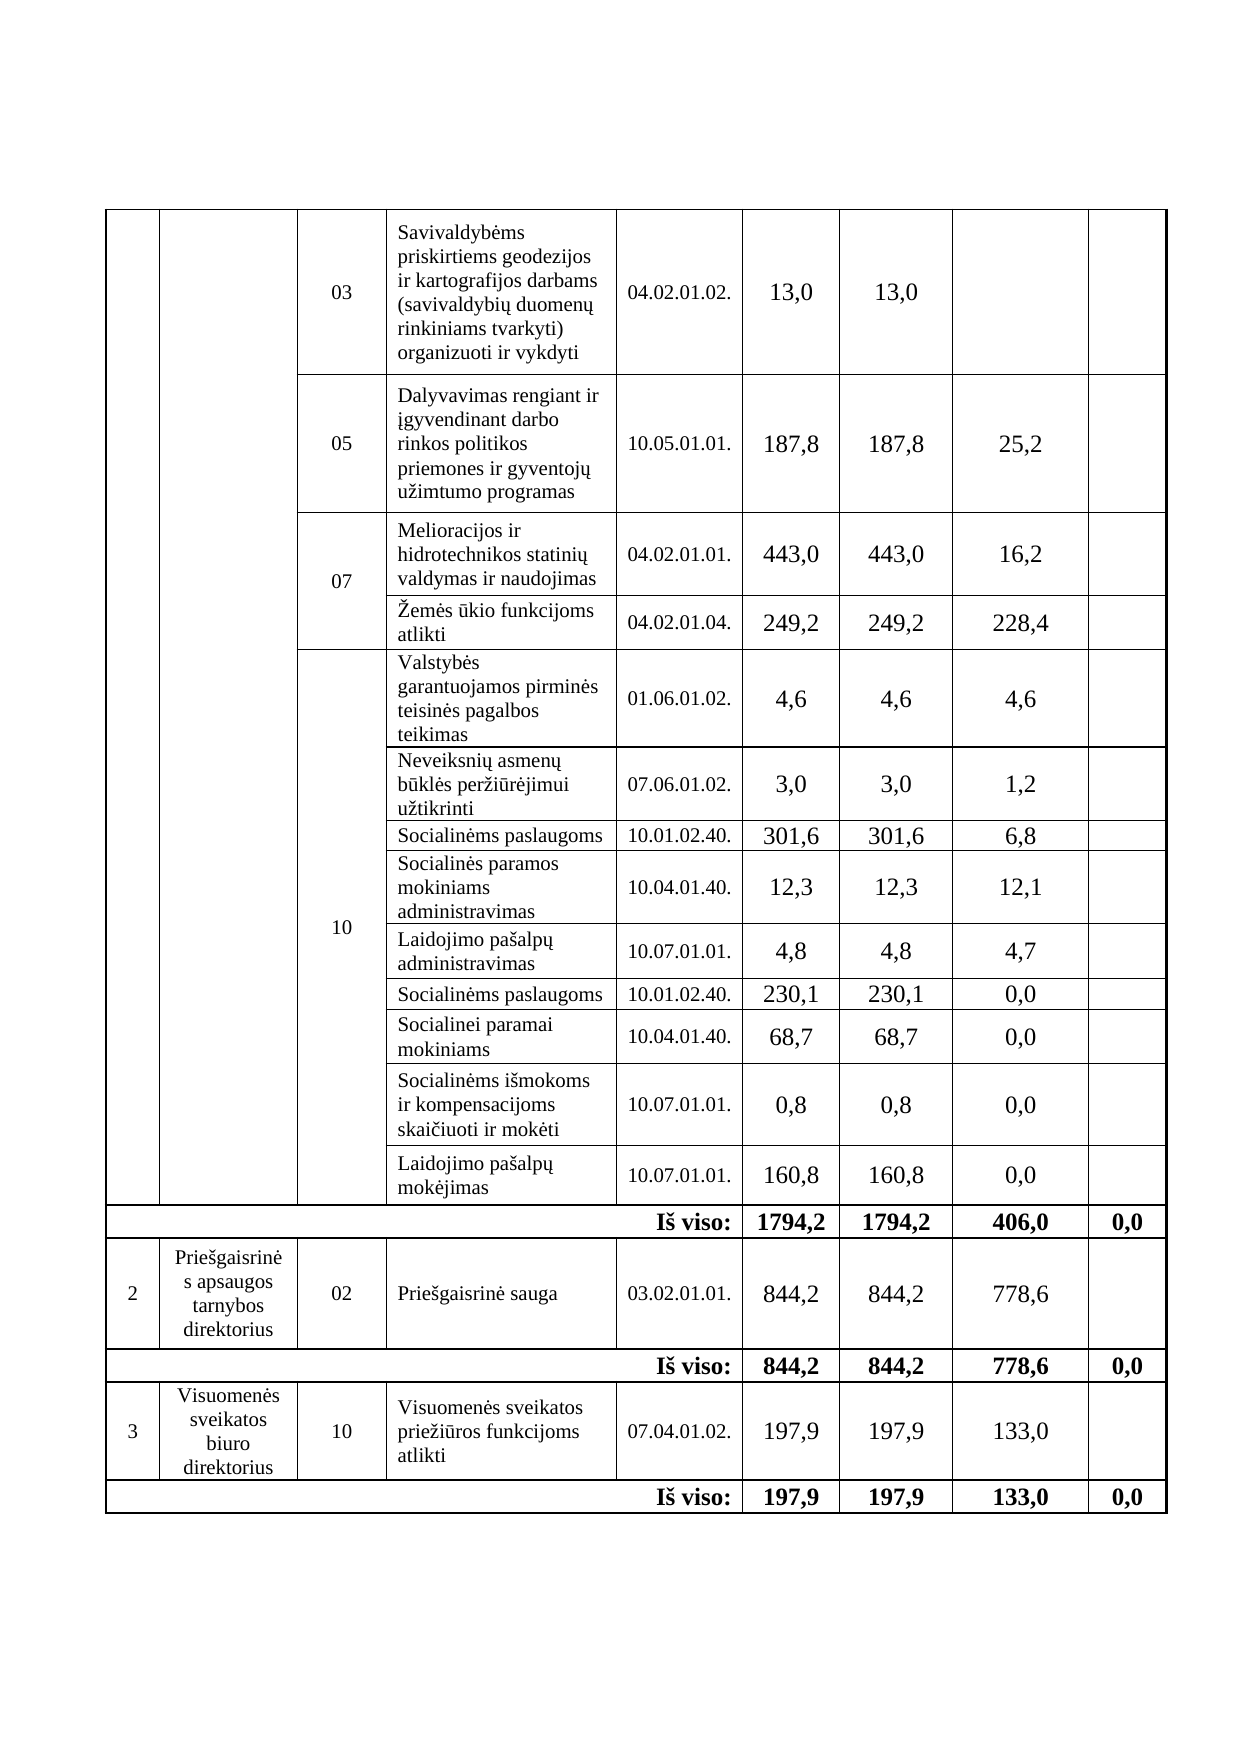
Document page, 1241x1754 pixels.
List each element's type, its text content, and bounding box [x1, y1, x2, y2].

table_cell 249,2 [743, 596, 839, 649]
table_cell [1089, 1383, 1165, 1479]
table_cell 3,0 [743, 748, 839, 820]
table_cell 03.02.01.01. [617, 1239, 742, 1348]
table_cell 4,7 [953, 924, 1088, 977]
table_cell 406,0 [953, 1206, 1088, 1237]
table_cell 68,7 [840, 1010, 952, 1063]
table_cell 03 [298, 210, 386, 374]
table_cell 68,7 [743, 1010, 839, 1063]
table_cell Valstybės garantuojamos pirminės teisinės pagalbos teikimas [387, 650, 616, 746]
table_cell 25,2 [953, 375, 1088, 512]
table_cell 4,8 [840, 924, 952, 977]
table_cell 12,3 [743, 851, 839, 923]
table_cell Iš viso: [107, 1481, 742, 1512]
table_cell Socialinėms paslaugoms [387, 821, 616, 849]
table_cell 4,8 [743, 924, 839, 977]
table_cell 197,9 [840, 1383, 952, 1479]
table_cell 16,2 [953, 513, 1088, 594]
table_cell [1089, 1010, 1165, 1063]
table_cell [1089, 513, 1165, 594]
table_cell [1089, 748, 1165, 820]
table_cell [1089, 650, 1165, 746]
table_cell [1089, 924, 1165, 977]
table_cell 05 [298, 375, 386, 512]
table_cell Priešgaisrinės apsaugos tarnybos direktorius [160, 1239, 297, 1348]
table_cell 10.07.01.01. [617, 1064, 742, 1144]
table_cell Visuomenės sveikatos priežiūros funkcijoms atlikti [387, 1383, 616, 1479]
table_cell 0,0 [953, 979, 1088, 1009]
table_cell 197,9 [743, 1481, 839, 1512]
table_cell [1089, 1146, 1165, 1204]
table_cell 249,2 [840, 596, 952, 649]
table_cell Visuomenės sveikatos biuro direktorius [160, 1383, 297, 1479]
table_cell [1089, 596, 1165, 649]
table_cell 0,0 [953, 1064, 1088, 1144]
table_cell 160,8 [743, 1146, 839, 1204]
table_cell Iš viso: [107, 1350, 742, 1381]
table_cell 778,6 [953, 1239, 1088, 1348]
table_cell Melioracijos ir hidrotechnikos statinių valdymas ir naudojimas [387, 513, 616, 594]
table_cell 3,0 [840, 748, 952, 820]
table_cell 1,2 [953, 748, 1088, 820]
table_cell 0,0 [953, 1146, 1088, 1204]
table_cell Socialinei paramai mokiniams [387, 1010, 616, 1063]
table_cell 443,0 [743, 513, 839, 594]
table_cell 07.06.01.02. [617, 748, 742, 820]
table_cell 443,0 [840, 513, 952, 594]
table_cell 187,8 [743, 375, 839, 512]
table_cell 844,2 [743, 1239, 839, 1348]
table_cell Savivaldybėms priskirtiems geodezijos ir kartografijos darbams (savivaldybių duomenų rinkiniams tvarkyti) organizuoti ir vykdyti [387, 210, 616, 374]
table_cell 10 [298, 650, 386, 1204]
table_cell 0,0 [1089, 1481, 1165, 1512]
table_cell [953, 210, 1088, 374]
table_cell 1794,2 [743, 1206, 839, 1237]
table_cell [1089, 1239, 1165, 1348]
table_cell 197,9 [743, 1383, 839, 1479]
table_cell Laidojimo pašalpų administravimas [387, 924, 616, 977]
table_cell 0,0 [1089, 1350, 1165, 1381]
table_cell 04.02.01.02. [617, 210, 742, 374]
table_cell 07 [298, 513, 386, 649]
table_cell Žemės ūkio funkcijoms atlikti [387, 596, 616, 649]
table_cell 07.04.01.02. [617, 1383, 742, 1479]
table_cell 160,8 [840, 1146, 952, 1204]
table_cell 02 [298, 1239, 386, 1348]
table_cell 10.04.01.40. [617, 1010, 742, 1063]
table_cell 4,6 [953, 650, 1088, 746]
table_cell Socialinėms išmokoms ir kompensacijoms skaičiuoti ir mokėti [387, 1064, 616, 1144]
table_cell 12,1 [953, 851, 1088, 923]
table_cell 04.02.01.01. [617, 513, 742, 594]
table_cell 10.01.02.40. [617, 821, 742, 849]
table_cell 187,8 [840, 375, 952, 512]
table_cell 844,2 [840, 1350, 952, 1381]
table_cell [1089, 851, 1165, 923]
table_cell 4,6 [743, 650, 839, 746]
table_cell 4,6 [840, 650, 952, 746]
table_cell 13,0 [743, 210, 839, 374]
table_cell Socialinės paramos mokiniams administravimas [387, 851, 616, 923]
table_cell 0,0 [953, 1010, 1088, 1063]
table_cell 10.04.01.40. [617, 851, 742, 923]
table_cell [1089, 210, 1165, 374]
table_cell 0,0 [1089, 1206, 1165, 1237]
table_cell 12,3 [840, 851, 952, 923]
table_cell 6,8 [953, 821, 1088, 849]
table_cell 133,0 [953, 1481, 1088, 1512]
table_cell Dalyvavimas rengiant ir įgyvendinant darbo rinkos politikos priemones ir gyventojų užimtumo programas [387, 375, 616, 512]
table_cell 10.07.01.01. [617, 924, 742, 977]
table_cell Iš viso: [107, 1206, 742, 1237]
table_cell 228,4 [953, 596, 1088, 649]
table_cell 10.07.01.01. [617, 1146, 742, 1204]
table_cell 197,9 [840, 1481, 952, 1512]
table_cell [160, 210, 297, 1204]
table_cell 1794,2 [840, 1206, 952, 1237]
table_cell [1089, 1064, 1165, 1144]
table_cell 04.02.01.04. [617, 596, 742, 649]
table_cell 2 [107, 1239, 159, 1348]
table_cell Priešgaisrinė sauga [387, 1239, 616, 1348]
table_cell 301,6 [743, 821, 839, 849]
table_cell Neveiksnių asmenų būklės peržiūrėjimui užtikrinti [387, 748, 616, 820]
table_cell 230,1 [840, 979, 952, 1009]
table_cell 13,0 [840, 210, 952, 374]
table_cell 0,8 [840, 1064, 952, 1144]
table_cell 3 [107, 1383, 159, 1479]
table_cell [107, 210, 159, 1204]
table_cell 01.06.01.02. [617, 650, 742, 746]
table_cell 230,1 [743, 979, 839, 1009]
table_cell 10 [298, 1383, 386, 1479]
table_cell 844,2 [743, 1350, 839, 1381]
table_cell 10.01.02.40. [617, 979, 742, 1009]
table_cell 844,2 [840, 1239, 952, 1348]
table_cell [1089, 375, 1165, 512]
table_cell Laidojimo pašalpų mokėjimas [387, 1146, 616, 1204]
table_cell 133,0 [953, 1383, 1088, 1479]
table_cell 0,8 [743, 1064, 839, 1144]
table_cell Socialinėms paslaugoms [387, 979, 616, 1009]
table_cell 301,6 [840, 821, 952, 849]
table_cell [1089, 821, 1165, 849]
table_cell [1089, 979, 1165, 1009]
table_cell 10.05.01.01. [617, 375, 742, 512]
table_cell 778,6 [953, 1350, 1088, 1381]
